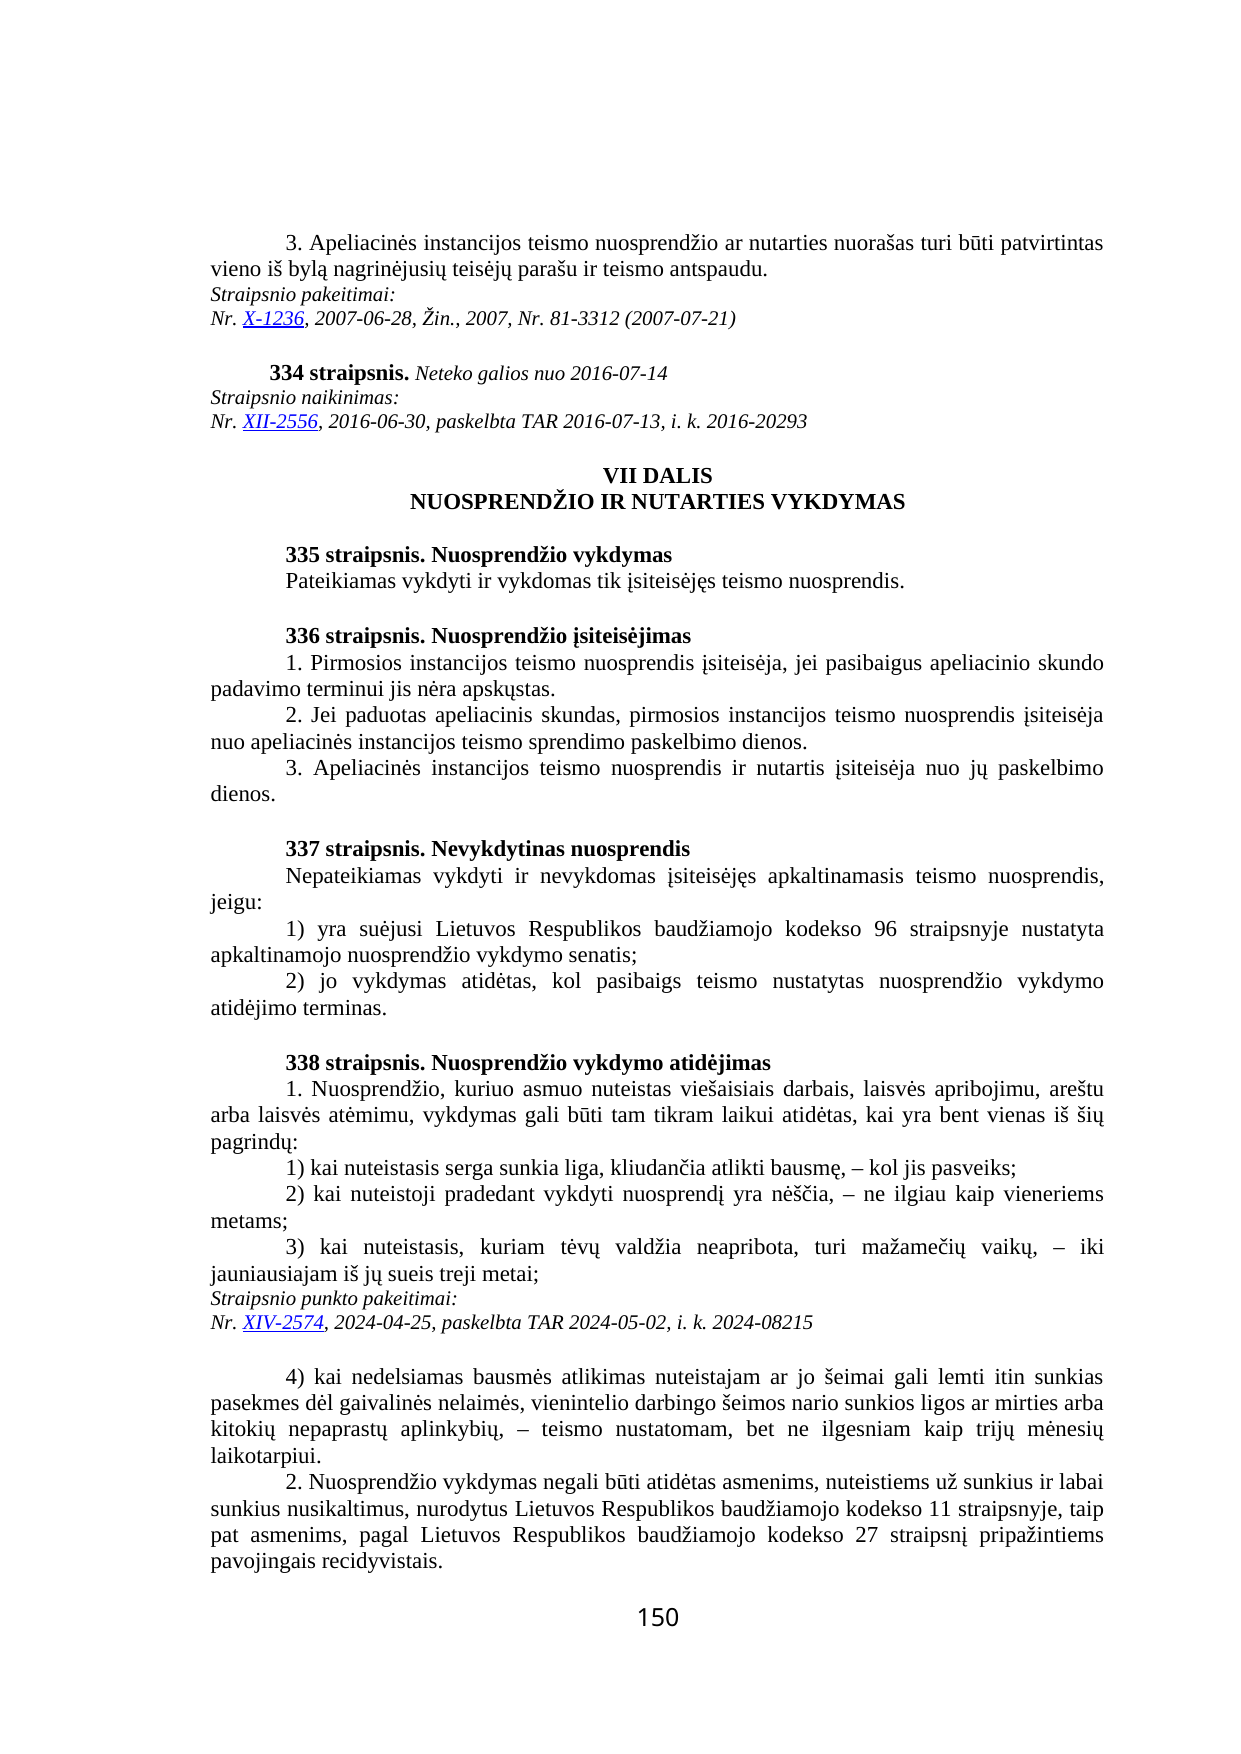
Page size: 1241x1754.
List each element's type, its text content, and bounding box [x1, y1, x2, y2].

text 2) kai nuteistoji pradedant vykdyti nuosprendį yra nėščia, – ne ilgiau kaip vieneriems metams; [210, 1181, 1105, 1233]
text Nr. XIV-2574, 2024-04-25, paskelbta TAR 2024-05-02, i. k. 2024-08215 [210, 1310, 1105, 1334]
text Nr. XII-2556, 2016-06-30, paskelbta TAR 2016-07-13, i. k. 2016-20293 [210, 409, 1105, 433]
text Straipsnio pakeitimai: [210, 282, 1105, 306]
text 2. Nuosprendžio vykdymas negali būti atidėtas asmenims, nuteistiems už sunkius ir labai sunkius nusikaltimus, nurodytus Lietuvos Respublikos baudžiamojo kodekso 11 straipsnyje, taip pat asmenims, pagal Lietuvos Respublikos baudžiamojo kodekso 27 straipsnį pripažintiems pavojingais recidyvistais. [210, 1468, 1105, 1574]
text Straipsnio punkto pakeitimai: [210, 1286, 1105, 1310]
text 1. Nuosprendžio, kuriuo asmuo nuteistas viešaisiais darbais, laisvės apribojimu, areštu arba laisvės atėmimu, vykdymas gali būti tam tikram laikui atidėtas, kai yra bent vienas iš šių pagrindų: [210, 1075, 1105, 1154]
text 3. Apeliacinės instancijos teismo nuosprendžio ar nutarties nuorašas turi būti patvirtintas vieno iš bylą nagrinėjusių teisėjų parašu ir teismo antspaudu. [210, 229, 1105, 282]
text 336 straipsnis. Nuosprendžio įsiteisėjimas [210, 622, 1105, 649]
text Straipsnio naikinimas: [210, 385, 1105, 409]
text 335 straipsnis. Nuosprendžio vykdymas [210, 541, 1105, 567]
text 1) yra suėjusi Lietuvos Respublikos baudžiamojo kodekso 96 straipsnyje nustatyta apkaltinamojo nuosprendžio vykdymo senatis; [210, 914, 1105, 967]
text Nepateikiamas vykdyti ir nevykdomas įsiteisėjęs apkaltinamasis teismo nuosprendis, jeigu: [210, 862, 1105, 914]
text 2. Jei paduotas apeliacinis skundas, pirmosios instancijos teismo nuosprendis įsiteisėja nuo apeliacinės instancijos teismo sprendimo paskelbimo dienos. [210, 701, 1105, 754]
text 2) jo vykdymas atidėtas, kol pasibaigs teismo nustatytas nuosprendžio vykdymo atidėjimo terminas. [210, 967, 1105, 1020]
text 3) kai nuteistasis, kuriam tėvų valdžia neapribota, turi mažamečių vaikų, – iki jauniausiajam iš jų sueis treji metai; [210, 1233, 1105, 1286]
text Nuosprendžio ir nutarties vykdymas [210, 488, 1105, 514]
text 1) kai nuteistasis serga sunkia liga, kliudančia atlikti bausmę, – kol jis pasveiks; [210, 1154, 1105, 1181]
text 334 straipsnis. Neteko galios nuo 2016-07-14 [210, 358, 1105, 385]
text 338 straipsnis. Nuosprendžio vykdymo atidėjimas [210, 1049, 1105, 1075]
subtitle VII dalis [210, 462, 1105, 488]
text 1. Pirmosios instancijos teismo nuosprendis įsiteisėja, jei pasibaigus apeliacinio skundo padavimo terminui jis nėra apskųstas. [210, 649, 1105, 701]
text 4) kai nedelsiamas bausmės atlikimas nuteistajam ar jo šeimai gali lemti itin sunkias pasekmes dėl gaivalinės nelaimės, vienintelio darbingo šeimos nario sunkios ligos ar mirties arba kitokių nepaprastų aplinkybių, – teismo nustatomam, bet ne ilgesniam kaip trijų mėnesių laikotarpiui. [210, 1363, 1105, 1468]
text Nr. X-1236, 2007-06-28, Žin., 2007, Nr. 81-3312 (2007-07-21) [210, 306, 1105, 330]
text Pateikiamas vykdyti ir vykdomas tik įsiteisėjęs teismo nuosprendis. [210, 567, 1105, 593]
text 3. Apeliacinės instancijos teismo nuosprendis ir nutartis įsiteisėja nuo jų paskelbimo dienos. [210, 754, 1105, 807]
text 337 straipsnis. Nevykdytinas nuosprendis [210, 836, 1105, 862]
